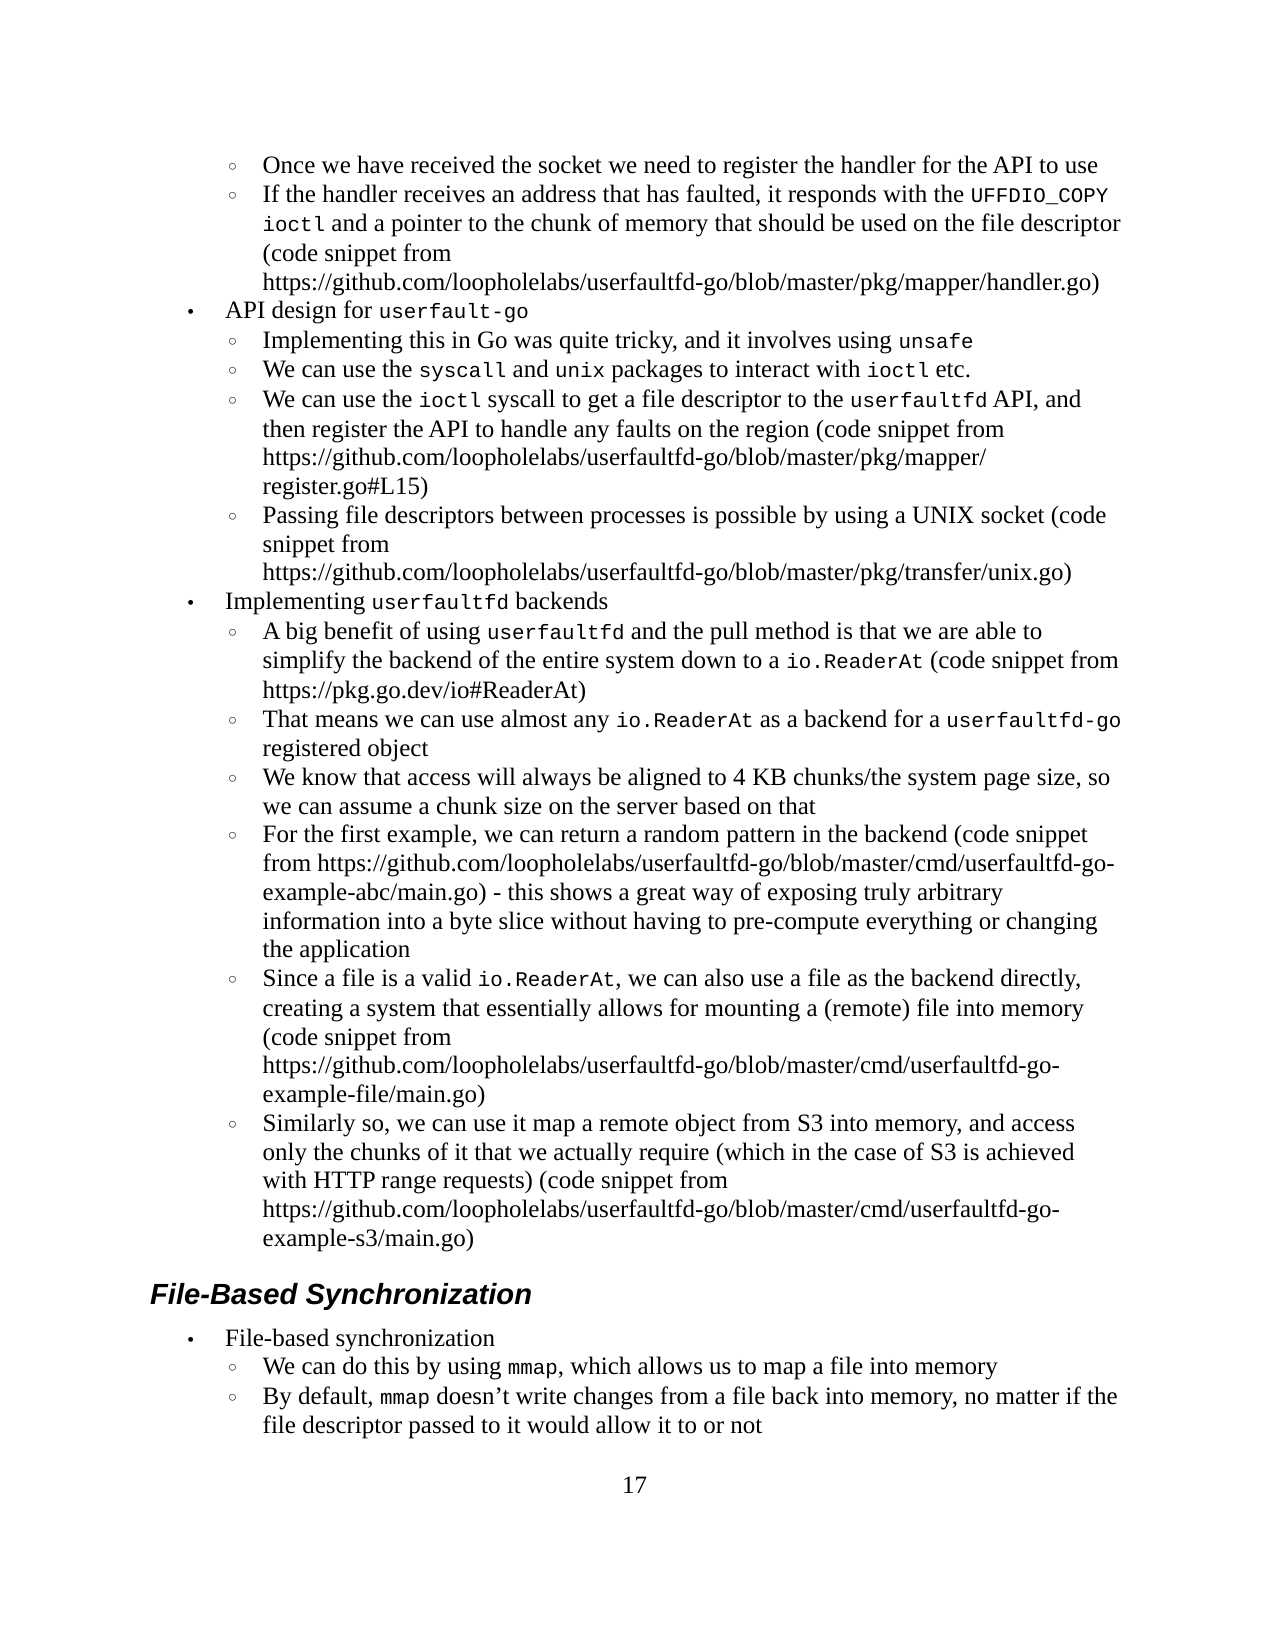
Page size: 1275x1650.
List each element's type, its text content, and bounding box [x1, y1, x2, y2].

list For the first example, we can return a random pattern in the backend (code snippet from https://github.com/loopholelabs/userfaultfd-go/blob/master/cmd/userfaultfd-go-example-abc/main.go) - this shows a great way of exposing truly arbitrary information into a byte slice without having to pre-compute everything or changing the application [225, 819, 1125, 963]
list Once we have received the socket we need to register the handler for the API to use [225, 150, 1125, 179]
list Passing file descriptors between processes is possible by using a UNIX socket (code snippet from https://github.com/loopholelabs/userfaultfd-go/blob/master/pkg/transfer/unix.go) [225, 500, 1125, 586]
list If the handler receives an address that has faulted, it responds with the UFFDIO_COPY ioctl and a pointer to the chunk of memory that should be used on the file descriptor (code snippet from https://github.com/loopholelabs/userfaultfd-go/blob/master/pkg/mapper/handler.go) [225, 179, 1125, 295]
list Similarly so, we can use it map a remote object from S3 into memory, and access only the chunks of it that we actually require (which in the case of S3 is achieved with HTTP range requests) (code snippet from https://github.com/loopholelabs/userfaultfd-go/blob/master/cmd/userfaultfd-go-example-s3/main.go) [225, 1108, 1125, 1252]
list Implementing userfaultfd backends [187, 586, 1125, 616]
list We know that access will always be aligned to 4 KB chunks/the system page size, so we can assume a chunk size on the server based on that [225, 762, 1125, 819]
list We can use the ioctl syscall to get a file descriptor to the userfaultfd API, and then register the API to handle any faults on the region (code snippet from https://github.com/loopholelabs/userfaultfd-go/blob/master/pkg/mapper/register.go#L15) [225, 384, 1125, 500]
list We can do this by using mmap, which allows us to map a file into memory [225, 1351, 1125, 1381]
list A big benefit of using userfaultfd and the pull method is that we are able to simplify the backend of the entire system down to a io.ReaderAt (code snippet from https://pkg.go.dev/io#ReaderAt) [225, 616, 1125, 704]
list We can use the syscall and unix packages to interact with ioctl etc. [225, 354, 1125, 384]
list API design for userfault-go [187, 295, 1125, 325]
list That means we can use almost any io.ReaderAt as a backend for a userfaultfd-go registered object [225, 704, 1125, 762]
subtitle File-Based Synchronization [150, 1277, 1125, 1310]
list Since a file is a valid io.ReaderAt, we can also use a file as the backend directly, creating a system that essentially allows for mounting a (remote) file into memory (code snippet from https://github.com/loopholelabs/userfaultfd-go/blob/master/cmd/userfaultfd-go-example-file/main.go) [225, 963, 1125, 1108]
list File-based synchronization [187, 1323, 1125, 1351]
list By default, mmap doesn’t write changes from a file back into memory, no matter if the file descriptor passed to it would allow it to or not [225, 1381, 1125, 1439]
list Implementing this in Go was quite tricky, and it involves using unsafe [225, 325, 1125, 354]
